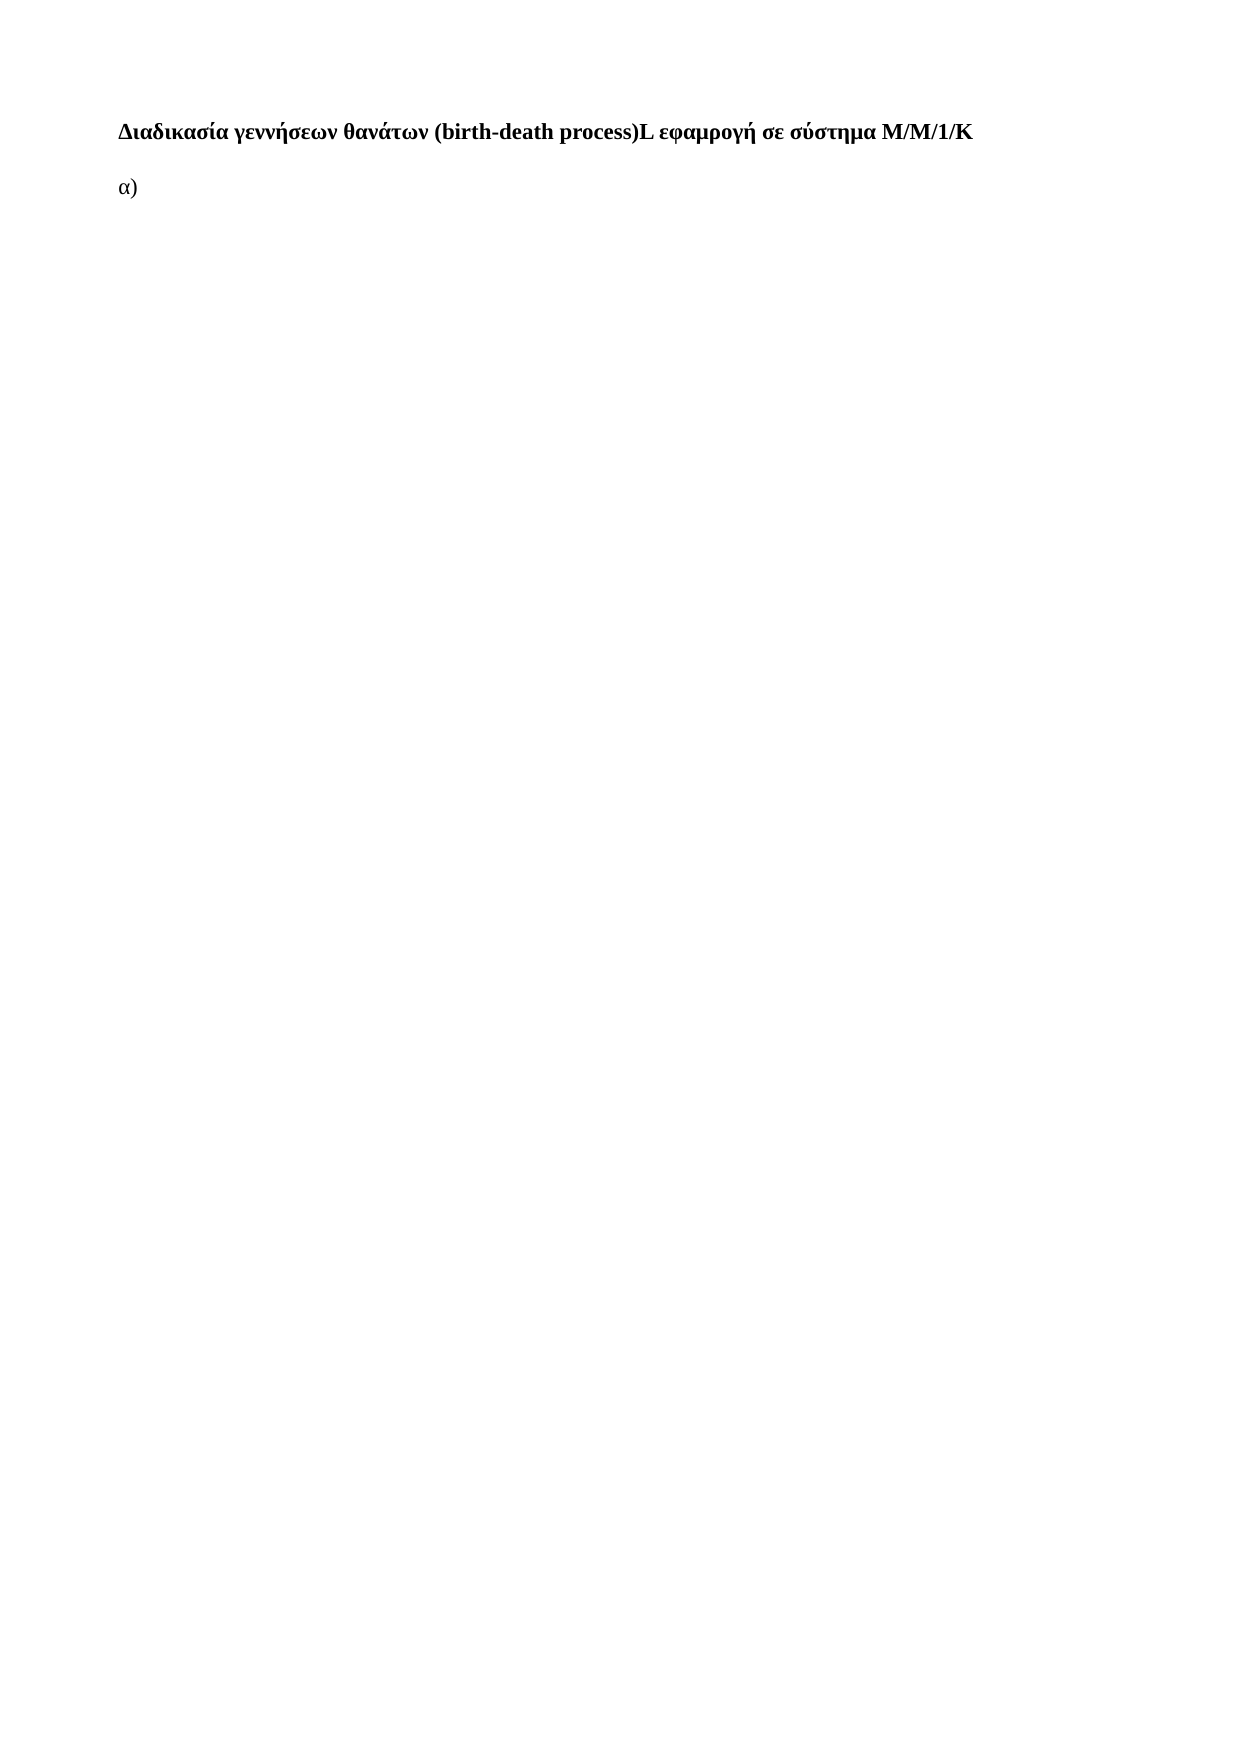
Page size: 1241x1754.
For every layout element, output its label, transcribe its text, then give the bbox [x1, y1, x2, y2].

text α) [118, 173, 1122, 199]
text Διαδικασία γεννήσεων θανάτων (birth-death process)L εφαμρογή σε σύστημα Μ/Μ/1/Κ [118, 118, 1122, 144]
